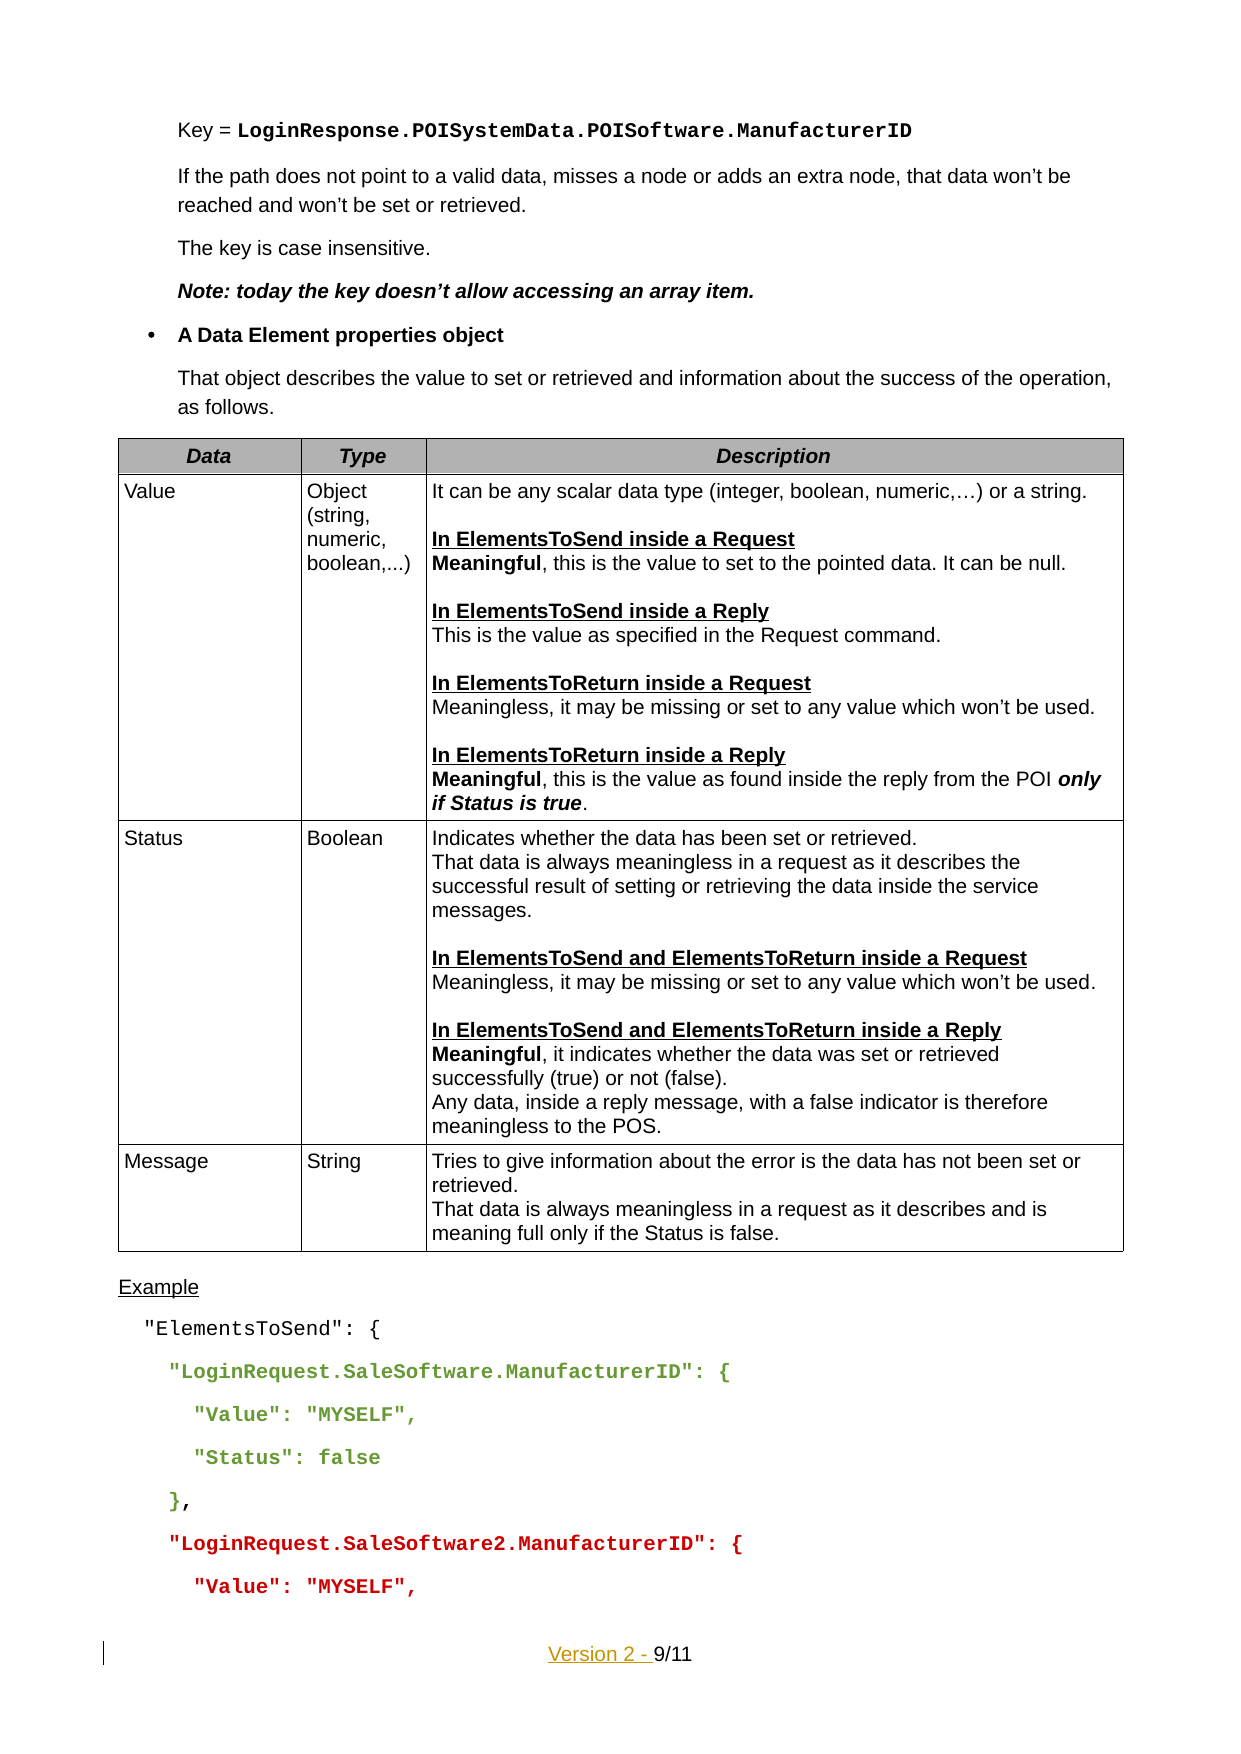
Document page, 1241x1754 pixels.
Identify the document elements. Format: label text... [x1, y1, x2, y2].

text }, [118, 1490, 1122, 1513]
table_cell Status [119, 821, 301, 1143]
text "Status": false [118, 1447, 1122, 1471]
table_header Type [302, 439, 426, 473]
table_cell Value [119, 475, 301, 820]
table_header Data [119, 439, 301, 473]
table_header Description [427, 439, 1123, 473]
text "Value": "MYSELF", [118, 1404, 1122, 1428]
table_cell Boolean [302, 821, 426, 1143]
table_cell It can be any scalar data type (integer, boolean, numeric,…) or a string. In ElementsToSend inside a Request Meaningful, this is the value to set to the pointed data. It can be null. In ElementsToSend inside a Reply This is the value as specified in the Request command. In ElementsToReturn inside a Request Meaningless, it may be missing or set to any value which won’t be used. In ElementsToReturn inside a Reply Meaningful, this is the value as found inside the reply from the POI only if Status is true. [427, 475, 1123, 820]
text If the path does not point to a valid data, misses a node or adds an extra node, that data won’t be reached and won’t be set or retrieved. [177, 164, 1122, 216]
text "ElementsToSend": { [118, 1318, 1122, 1342]
table_cell Object (string, numeric, boolean,...) [302, 475, 426, 820]
table_cell Tries to give information about the error is the data has not been set or retrieved. That data is always meaningless in a request as it describes and is meaning full only if the Status is false. [427, 1145, 1123, 1251]
text That object describes the value to set or retrieved and information about the success of the operation, as follows. [177, 366, 1122, 418]
text "LoginRequest.SaleSoftware2.ManufacturerID": { [118, 1533, 1122, 1556]
table_cell String [302, 1145, 426, 1251]
table_cell Indicates whether the data has been set or retrieved. That data is always meaningless in a request as it describes the successful result of setting or retrieving the data inside the service messages. In ElementsToSend and ElementsToReturn inside a Request Meaningless, it may be missing or set to any value which won’t be used. In ElementsToSend and ElementsToReturn inside a Reply Meaningful, it indicates whether the data was set or retrieved successfully (true) or not (false). Any data, inside a reply message, with a false indicator is therefore meaningless to the POS. [427, 821, 1123, 1143]
text Note: today the key doesn’t allow accessing an array item. [177, 279, 1122, 303]
text Example [118, 1275, 1122, 1299]
text The key is case insensitive. [177, 236, 1122, 260]
text "LoginRequest.SaleSoftware.ManufacturerID": { [118, 1361, 1122, 1385]
list A Data Element properties object [148, 322, 1122, 346]
text "Value": "MYSELF", [118, 1576, 1122, 1599]
text Key = LoginResponse.POISystemData.POISoftware.ManufacturerID [177, 118, 1122, 144]
table_cell Message [119, 1145, 301, 1251]
